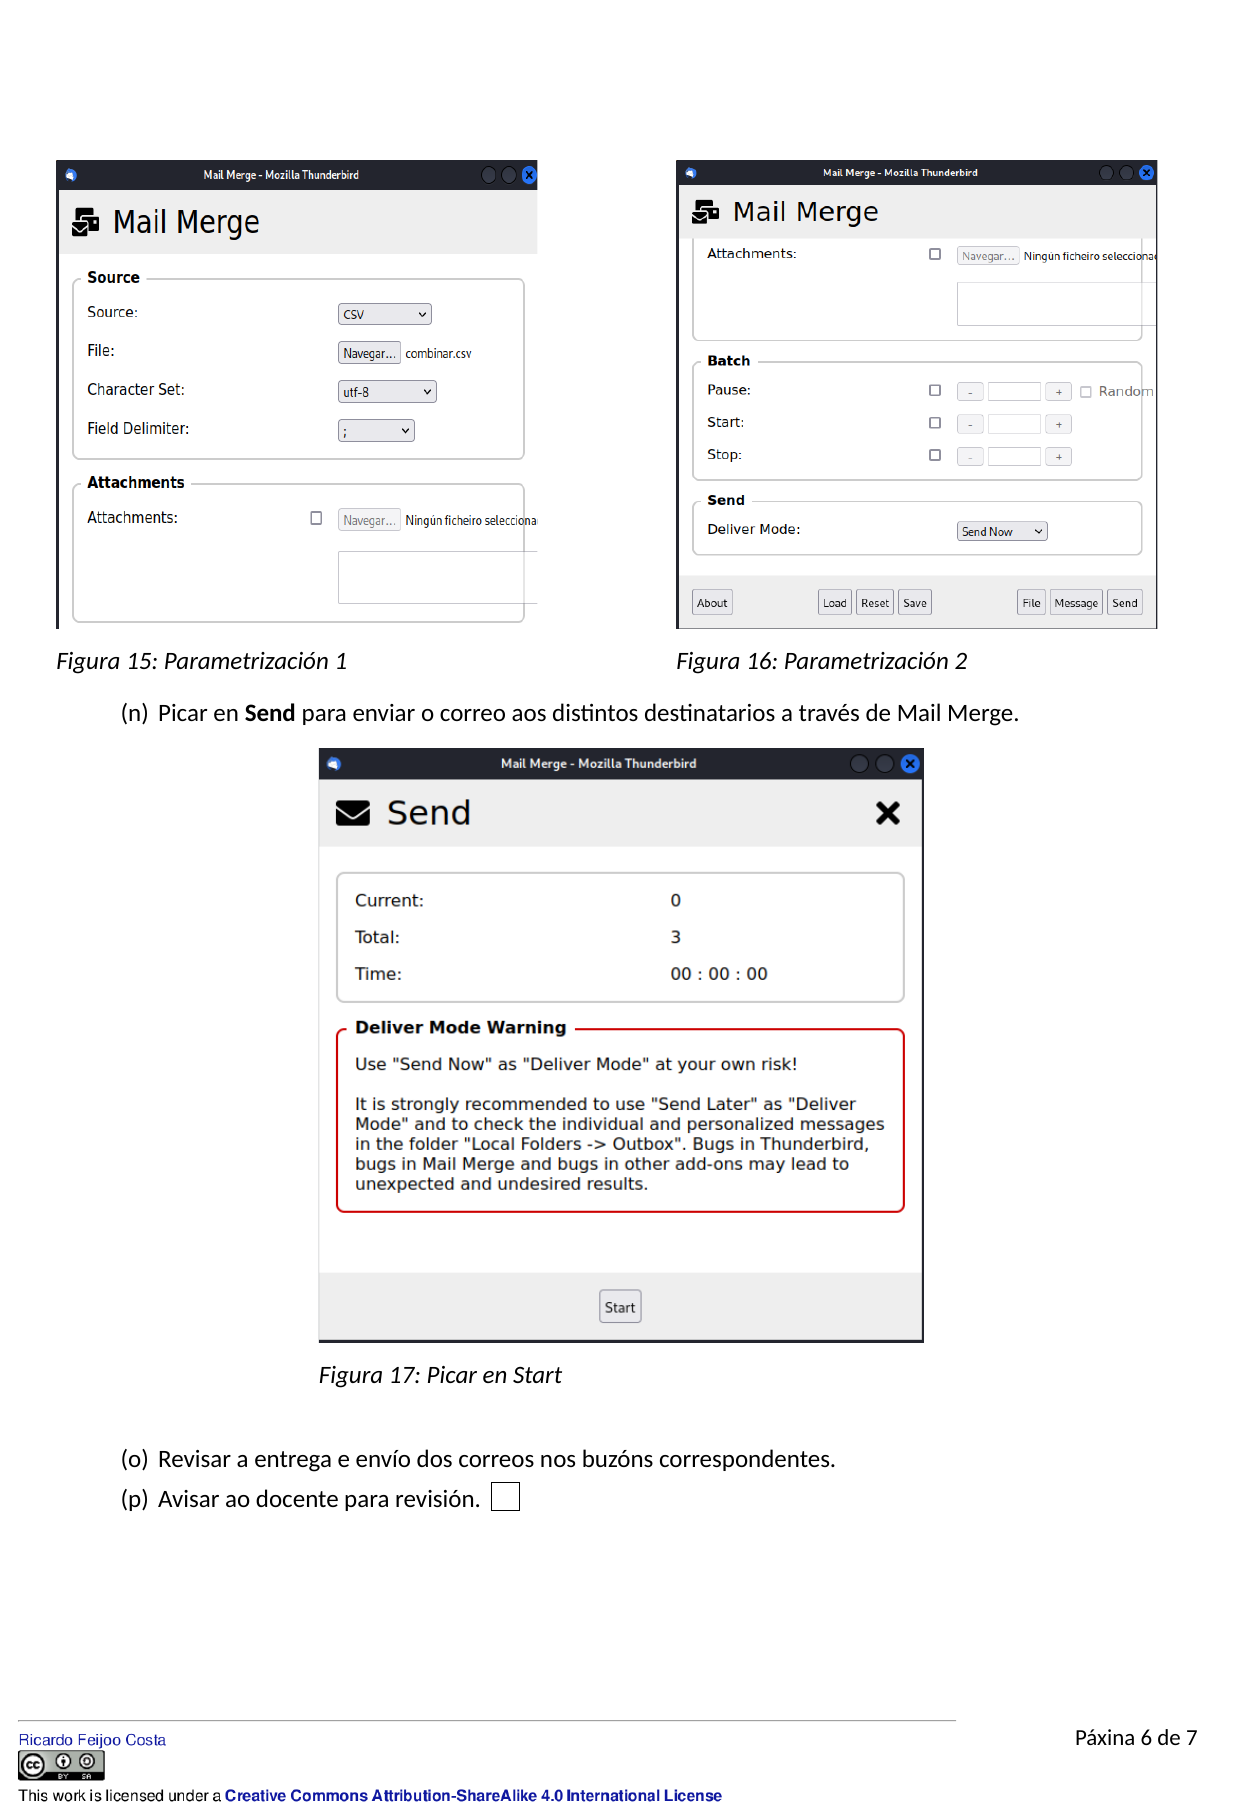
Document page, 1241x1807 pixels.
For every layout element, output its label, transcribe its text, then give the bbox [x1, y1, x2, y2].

picture [318, 748, 924, 1343]
text Figura 17: Picar en Start [319, 1343, 924, 1390]
picture [676, 160, 1158, 629]
picture [56, 160, 538, 629]
text Figura 16: Parametrización 2 [676, 629, 1157, 676]
list Avisar ao docente para revisión. [120, 1483, 1197, 1513]
list Picar en Send para enviar o correo aos distintos destinatarios a través de Mail Merge. [120, 697, 1197, 728]
text Figura 15: Parametrización 1 [56, 629, 537, 676]
list Revisar a entrega e envío dos correos nos buzóns correspondentes. [120, 1444, 1197, 1474]
picture [8, 1715, 957, 1806]
